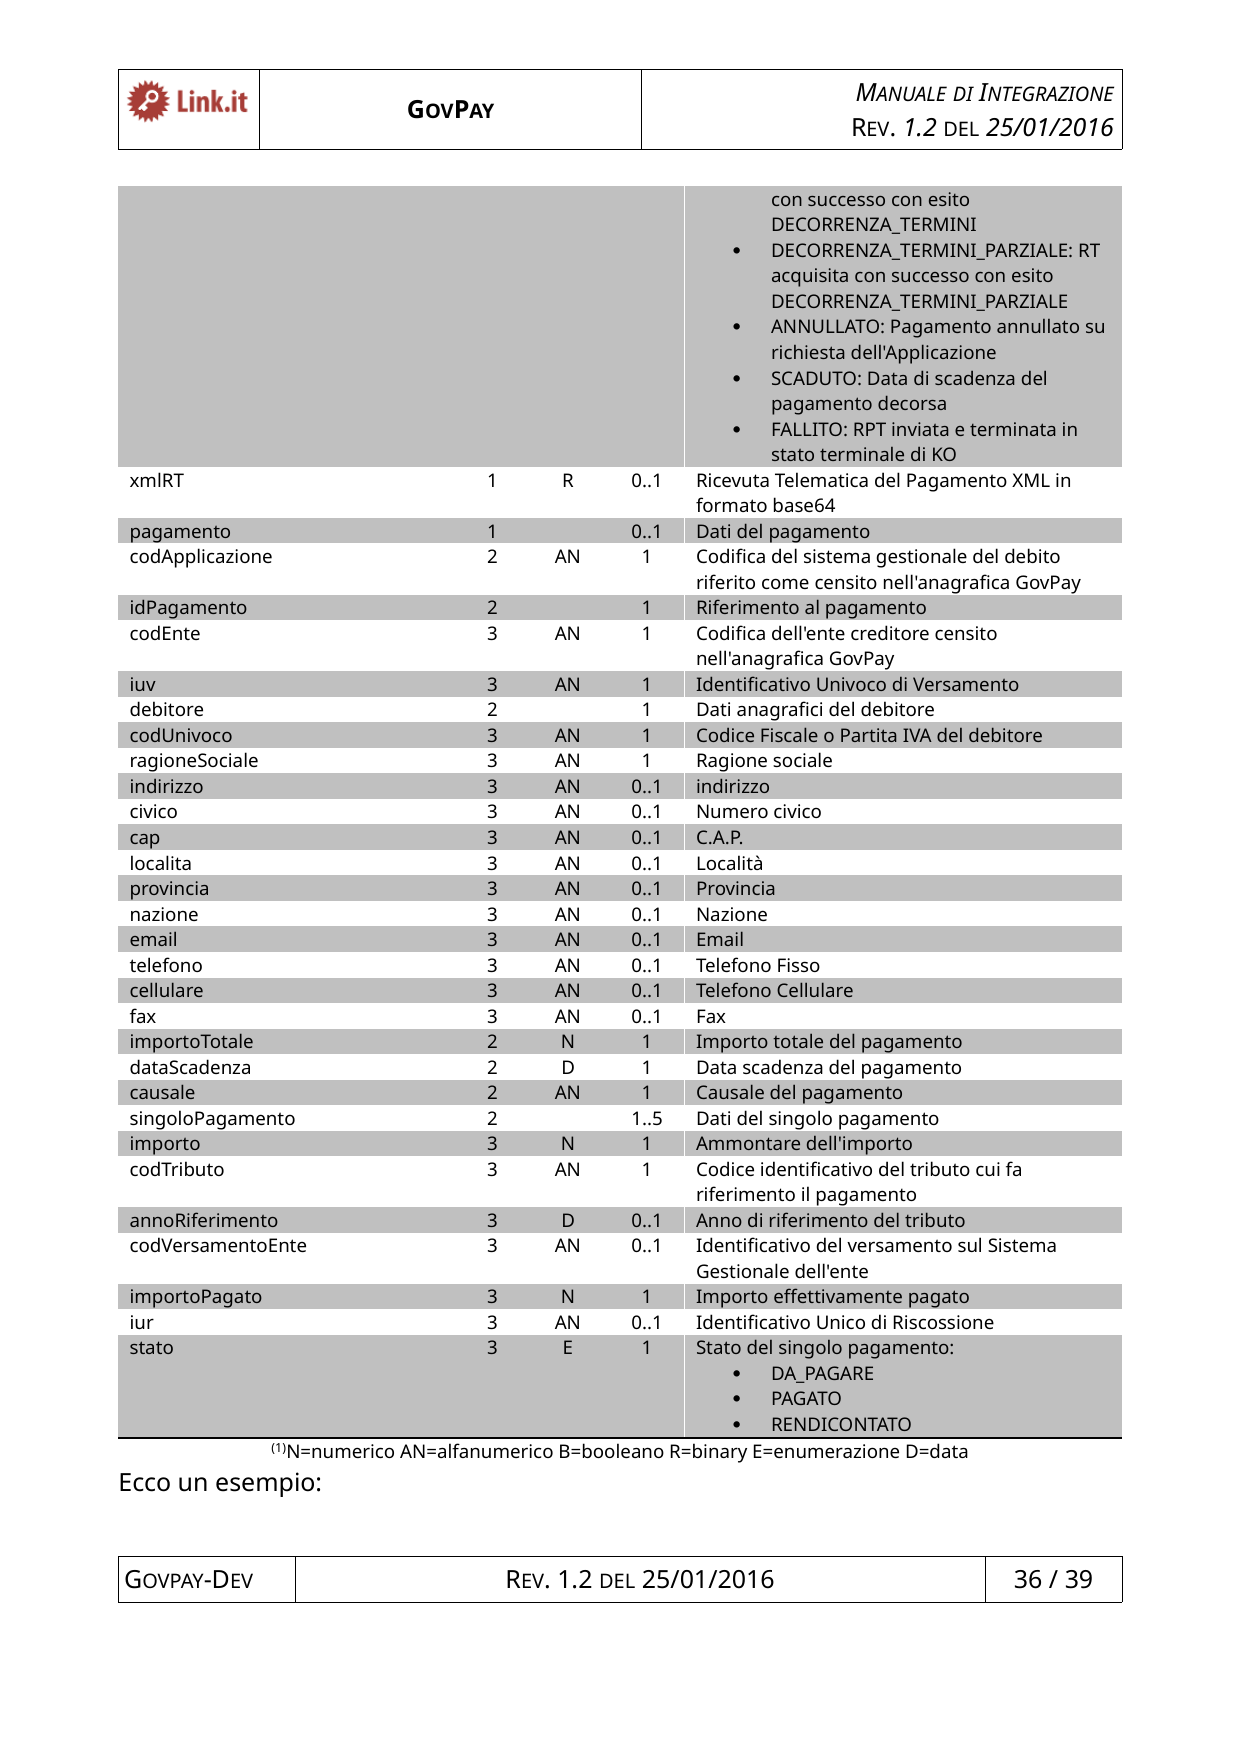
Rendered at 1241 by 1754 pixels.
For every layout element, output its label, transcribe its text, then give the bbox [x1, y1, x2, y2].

table_cell AN [526, 901, 609, 926]
table_cell D [526, 1054, 609, 1079]
text Ecco un esempio: [118, 1464, 1122, 1498]
table_cell AN [526, 544, 609, 594]
table_cell 1 [458, 518, 526, 543]
table_cell idPagamento [118, 595, 458, 620]
table_cell N [526, 1131, 609, 1156]
table_cell 3 [458, 1335, 526, 1437]
table_cell D [526, 1207, 609, 1233]
table_cell Codice identificativo del tributo cui fa riferimento il pagamento [685, 1156, 1122, 1207]
table_cell 3 [458, 748, 526, 773]
table_cell Causale del pagamento [685, 1080, 1122, 1105]
table_cell Riferimento al pagamento [685, 595, 1122, 620]
table_cell 0..1 [609, 978, 684, 1003]
table_cell indirizzo [685, 773, 1122, 799]
table_cell AN [526, 850, 609, 875]
table_cell email [118, 926, 458, 952]
table_cell AN [526, 799, 609, 824]
table_cell 1..5 [609, 1105, 684, 1131]
table_cell Anno di riferimento del tributo [685, 1207, 1122, 1233]
table_cell Importo effettivamente pagato [685, 1284, 1122, 1309]
table_cell 1 [609, 1029, 684, 1054]
table_cell 3 [458, 620, 526, 671]
table_cell [526, 595, 609, 620]
table_cell 1 [609, 748, 684, 773]
table_cell Codifica del sistema gestionale del debito riferito come censito nell'anagrafica GovPay [685, 544, 1122, 594]
table_cell importoPagato [118, 1284, 458, 1309]
table_cell dataScadenza [118, 1054, 458, 1079]
table_cell 2 [458, 1029, 526, 1054]
table_cell 3 [458, 1309, 526, 1335]
table_cell 0..1 [609, 1309, 684, 1335]
table_cell [458, 186, 526, 467]
table_cell AN [526, 978, 609, 1003]
table_cell 1 [609, 1335, 684, 1437]
table_cell E [526, 1335, 609, 1437]
table_cell nazione [118, 901, 458, 926]
table_cell 0..1 [609, 1003, 684, 1028]
table_cell 1 [609, 697, 684, 722]
table_cell 3 [458, 1284, 526, 1309]
table_cell Fax [685, 1003, 1122, 1028]
table_cell Stato del singolo pagamento: DA_PAGARE PAGATO RENDICONTATO [685, 1335, 1122, 1437]
table_cell iur [118, 1309, 458, 1335]
table_cell Importo totale del pagamento [685, 1029, 1122, 1054]
table_cell AN [526, 773, 609, 799]
table_cell AN [526, 1080, 609, 1105]
table_cell Identificativo Univoco di Versamento [685, 671, 1122, 697]
table_cell AN [526, 824, 609, 850]
table_cell Località [685, 850, 1122, 875]
table_cell 0..1 [609, 952, 684, 977]
table_cell civico [118, 799, 458, 824]
table_cell AN [526, 875, 609, 901]
table_cell 1 [609, 1156, 684, 1207]
table_cell Codice Fiscale o Partita IVA del debitore [685, 722, 1122, 748]
table_cell 3 [458, 1156, 526, 1207]
table_cell 1 [458, 467, 526, 518]
table_cell 1 [609, 620, 684, 671]
table_cell 3 [458, 875, 526, 901]
table_cell AN [526, 748, 609, 773]
table_cell 2 [458, 544, 526, 594]
table_cell importoTotale [118, 1029, 458, 1054]
table_cell codApplicazione [118, 544, 458, 594]
table_cell Telefono Cellulare [685, 978, 1122, 1003]
table_cell AN [526, 952, 609, 977]
table_cell annoRiferimento [118, 1207, 458, 1233]
table_cell singoloPagamento [118, 1105, 458, 1131]
table_cell causale [118, 1080, 458, 1105]
table_cell AN [526, 722, 609, 748]
table_cell 3 [458, 850, 526, 875]
table_cell 0..1 [609, 926, 684, 952]
table_cell 2 [458, 1105, 526, 1131]
table_cell Dati del pagamento [685, 518, 1122, 543]
table_cell R [526, 467, 609, 518]
table_cell [526, 1105, 609, 1131]
table_cell debitore [118, 697, 458, 722]
table_cell 3 [458, 671, 526, 697]
table_cell con successo con esito DECORRENZA_TERMINI DECORRENZA_TERMINI_PARZIALE: RT acquisita con successo con esito DECORRENZA_TERMINI_PARZIALE ANNULLATO: Pagamento annullato su richiesta dell'Applicazione SCADUTO: Data di scadenza del pagamento decorsa FALLITO: RPT inviata e terminata in stato terminale di KO [685, 186, 1122, 467]
table_cell Dati anagrafici del debitore [685, 697, 1122, 722]
table_cell codUnivoco [118, 722, 458, 748]
table_cell AN [526, 1309, 609, 1335]
table_cell Nazione [685, 901, 1122, 926]
table_cell Identificativo del versamento sul Sistema Gestionale dell'ente [685, 1233, 1122, 1284]
table_cell indirizzo [118, 773, 458, 799]
table_cell 1 [609, 1284, 684, 1309]
table_cell Telefono Fisso [685, 952, 1122, 977]
table_cell N [526, 1029, 609, 1054]
table_cell 0..1 [609, 467, 684, 518]
table_cell 1 [609, 671, 684, 697]
table_cell Ammontare dell'importo [685, 1131, 1122, 1156]
table_cell codVersamentoEnte [118, 1233, 458, 1284]
table_cell 3 [458, 1233, 526, 1284]
table_cell AN [526, 671, 609, 697]
table_cell AN [526, 1003, 609, 1028]
table_cell [609, 186, 684, 467]
table_cell ragioneSociale [118, 748, 458, 773]
table_cell localita [118, 850, 458, 875]
table_cell 3 [458, 1131, 526, 1156]
table_cell 3 [458, 978, 526, 1003]
table_cell 1 [609, 1080, 684, 1105]
table_cell [526, 697, 609, 722]
table_cell 1 [609, 595, 684, 620]
table_cell AN [526, 620, 609, 671]
table_cell 3 [458, 1207, 526, 1233]
table_cell codEnte [118, 620, 458, 671]
table_cell Ragione sociale [685, 748, 1122, 773]
table_cell provincia [118, 875, 458, 901]
table_cell 3 [458, 799, 526, 824]
table_cell 2 [458, 1080, 526, 1105]
table_cell AN [526, 1233, 609, 1284]
table_cell 3 [458, 901, 526, 926]
table_cell Numero civico [685, 799, 1122, 824]
table_cell 3 [458, 722, 526, 748]
table_cell codTributo [118, 1156, 458, 1207]
table_cell telefono [118, 952, 458, 977]
table_cell 2 [458, 595, 526, 620]
table_cell [526, 186, 609, 467]
table_cell 2 [458, 1054, 526, 1079]
table_cell 0..1 [609, 1233, 684, 1284]
table_cell fax [118, 1003, 458, 1028]
picture [123, 75, 254, 128]
table_cell Provincia [685, 875, 1122, 901]
table_cell 0..1 [609, 1207, 684, 1233]
table_cell cellulare [118, 978, 458, 1003]
table_cell [526, 518, 609, 543]
table_cell 0..1 [609, 850, 684, 875]
table_cell 1 [609, 544, 684, 594]
table_cell N [526, 1284, 609, 1309]
table_cell Codifica dell'ente creditore censito nell'anagrafica GovPay [685, 620, 1122, 671]
table_cell AN [526, 926, 609, 952]
table_cell 0..1 [609, 875, 684, 901]
table_cell C.A.P. [685, 824, 1122, 850]
table_cell 3 [458, 773, 526, 799]
table_cell 0..1 [609, 518, 684, 543]
table_cell Email [685, 926, 1122, 952]
table_cell 3 [458, 1003, 526, 1028]
table_cell [118, 186, 458, 467]
table_cell 0..1 [609, 901, 684, 926]
table_cell 1 [609, 1131, 684, 1156]
table_cell Dati del singolo pagamento [685, 1105, 1122, 1131]
table_cell AN [526, 1156, 609, 1207]
table_cell 3 [458, 824, 526, 850]
table_cell iuv [118, 671, 458, 697]
table_cell 3 [458, 952, 526, 977]
table_cell 0..1 [609, 824, 684, 850]
table_cell Identificativo Unico di Riscossione [685, 1309, 1122, 1335]
table_cell 1 [609, 1054, 684, 1079]
table_cell 0..1 [609, 773, 684, 799]
table_cell 1 [609, 722, 684, 748]
table_cell cap [118, 824, 458, 850]
table_cell pagamento [118, 518, 458, 543]
table_cell 2 [458, 697, 526, 722]
table_cell xmlRT [118, 467, 458, 518]
table_cell importo [118, 1131, 458, 1156]
table_cell 0..1 [609, 799, 684, 824]
table_cell Data scadenza del pagamento [685, 1054, 1122, 1079]
table_cell 3 [458, 926, 526, 952]
table_cell Ricevuta Telematica del Pagamento XML in formato base64 [685, 467, 1122, 518]
table_cell stato [118, 1335, 458, 1437]
text (1)N=numerico AN=alfanumerico B=booleano R=binary E=enumerazione D=data [118, 1439, 1122, 1464]
